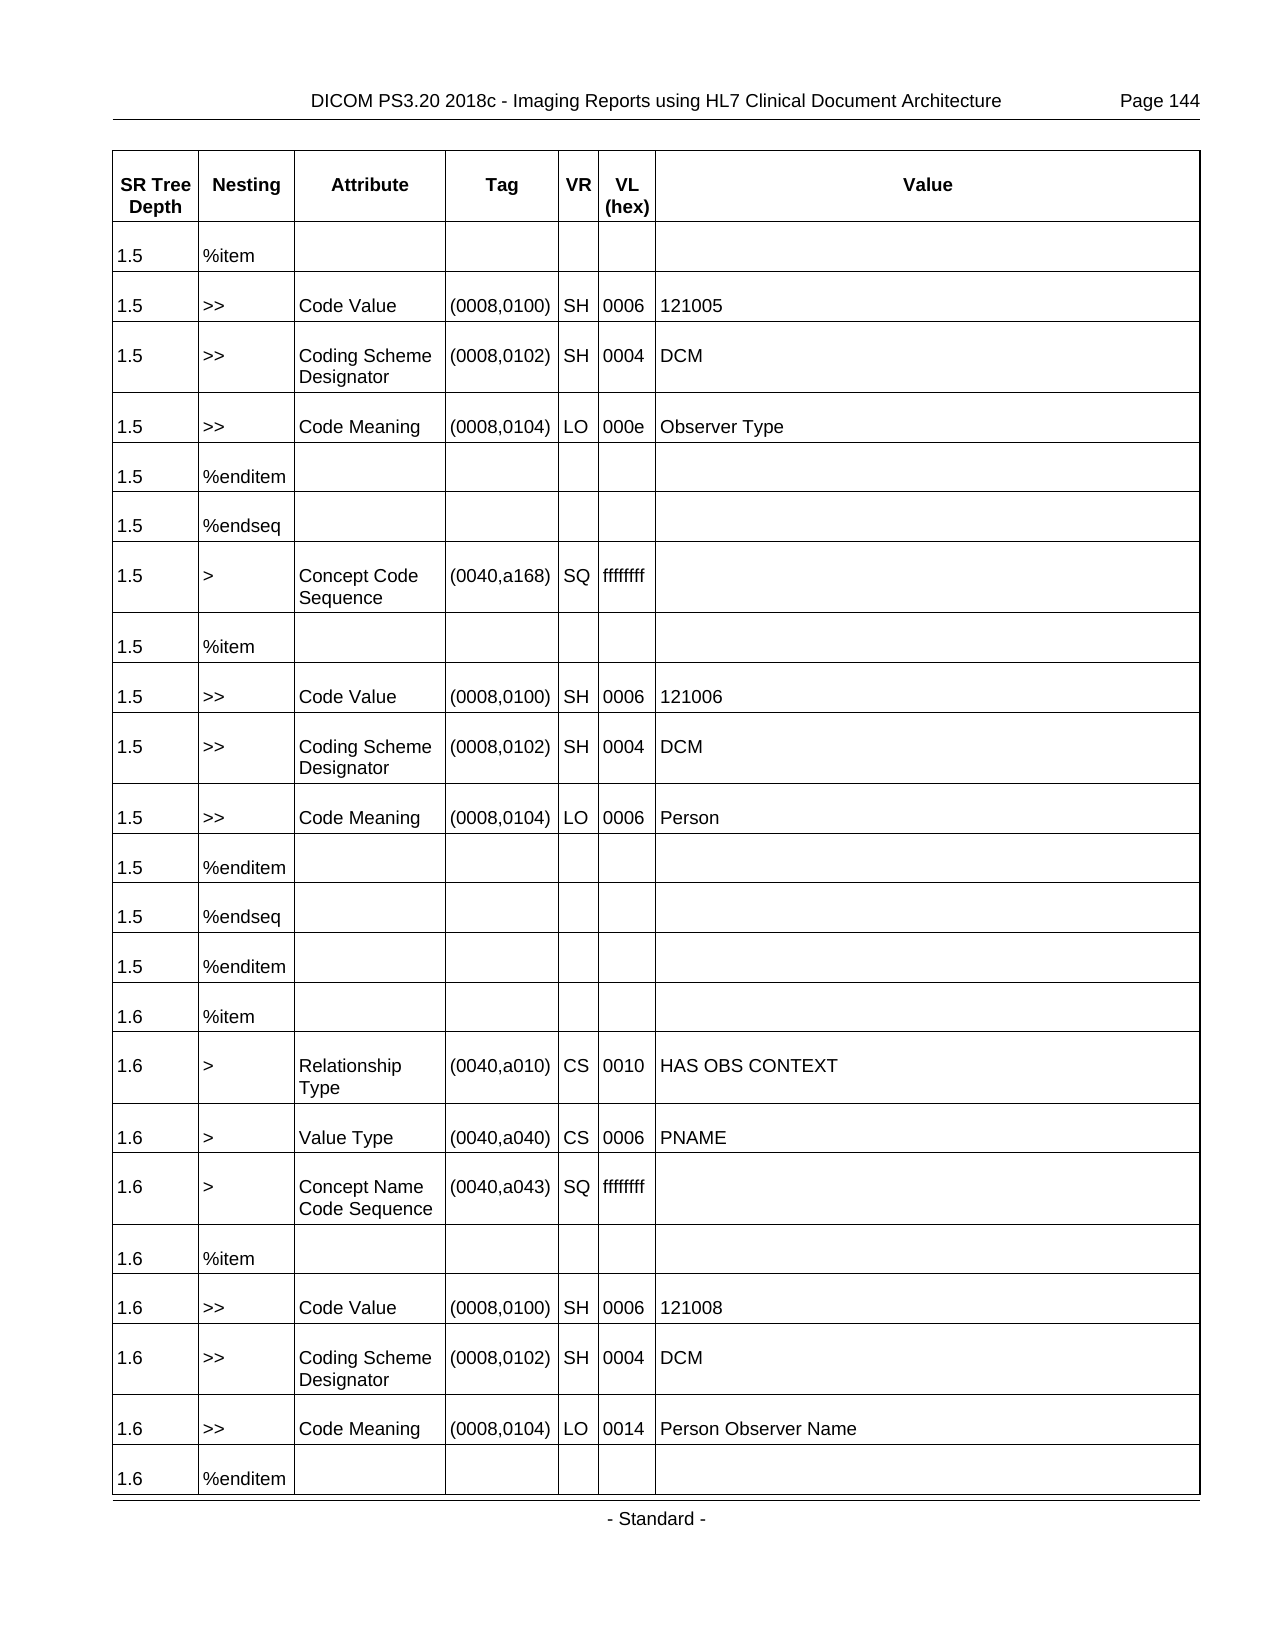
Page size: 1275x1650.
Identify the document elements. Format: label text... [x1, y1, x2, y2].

table_header VR [559, 151, 598, 221]
table_cell LO [559, 1395, 598, 1444]
table_cell >> [199, 1395, 294, 1444]
table_cell (0008,0104) [446, 393, 558, 442]
table_cell [446, 1225, 558, 1273]
table_cell %item [199, 1225, 294, 1273]
table_cell 1.5 [113, 393, 198, 442]
table_cell [446, 983, 558, 1031]
table_cell Code Meaning [295, 393, 445, 442]
table_cell SQ [559, 1153, 598, 1223]
table_cell Code Meaning [295, 1395, 445, 1444]
table_cell 1.5 [113, 883, 198, 932]
table_cell >> [199, 1274, 294, 1323]
table_cell (0040,a010) [446, 1032, 558, 1102]
table_cell %enditem [199, 443, 294, 491]
table_cell (0008,0102) [446, 713, 558, 783]
table_cell %enditem [199, 834, 294, 882]
table_cell 0004 [599, 1324, 655, 1394]
table_cell 1.5 [113, 613, 198, 662]
table_cell [295, 613, 445, 662]
table_cell [656, 983, 1199, 1031]
table_cell [656, 1225, 1199, 1273]
table_cell 0004 [599, 713, 655, 783]
table_cell [446, 613, 558, 662]
table_cell 121006 [656, 663, 1199, 712]
table_cell %enditem [199, 933, 294, 982]
table_cell [446, 443, 558, 491]
table_header Nesting [199, 151, 294, 221]
table_cell Observer Type [656, 393, 1199, 442]
table_cell [599, 222, 655, 271]
table_cell 1.5 [113, 222, 198, 271]
table_cell %enditem [199, 1445, 294, 1493]
table_cell >> [199, 663, 294, 712]
table_header Attribute [295, 151, 445, 221]
table_cell %item [199, 983, 294, 1031]
table_cell (0008,0100) [446, 663, 558, 712]
table_cell Person Observer Name [656, 1395, 1199, 1444]
table_cell [656, 883, 1199, 932]
table_cell HAS OBS CONTEXT [656, 1032, 1199, 1102]
table_cell SH [559, 663, 598, 712]
table_cell SH [559, 272, 598, 321]
table_cell [599, 1445, 655, 1493]
table_cell 000e [599, 393, 655, 442]
table_header SR Tree Depth [113, 151, 198, 221]
table_cell 0006 [599, 784, 655, 832]
table_cell [599, 443, 655, 491]
table_cell %item [199, 613, 294, 662]
table_cell 1.5 [113, 784, 198, 832]
table_cell [559, 1225, 598, 1273]
table_cell [559, 492, 598, 541]
table_cell 1.5 [113, 542, 198, 612]
table_cell [295, 222, 445, 271]
table_cell SH [559, 1274, 598, 1323]
table_cell [559, 883, 598, 932]
table_cell >> [199, 784, 294, 832]
table_cell >> [199, 322, 294, 392]
table_header Tag [446, 151, 558, 221]
table_cell [295, 1225, 445, 1273]
table_cell LO [559, 393, 598, 442]
table_cell 1.5 [113, 834, 198, 882]
table_cell 1.5 [113, 272, 198, 321]
table_cell >> [199, 713, 294, 783]
table_cell 0010 [599, 1032, 655, 1102]
table_cell Coding Scheme Designator [295, 322, 445, 392]
table_cell 1.6 [113, 1395, 198, 1444]
table_cell %endseq [199, 883, 294, 932]
table_cell 121008 [656, 1274, 1199, 1323]
table_cell 1.6 [113, 1225, 198, 1273]
table_cell (0040,a168) [446, 542, 558, 612]
table_cell [295, 883, 445, 932]
table_cell Code Meaning [295, 784, 445, 832]
table_cell Value Type [295, 1104, 445, 1152]
table_cell Relationship Type [295, 1032, 445, 1102]
table_cell %item [199, 222, 294, 271]
table_cell 1.6 [113, 1104, 198, 1152]
table_header Value [656, 151, 1199, 221]
table_cell >> [199, 1324, 294, 1394]
table_cell [295, 834, 445, 882]
table_cell 1.5 [113, 492, 198, 541]
table_cell [295, 933, 445, 982]
table_cell ffffffff [599, 542, 655, 612]
table_cell Code Value [295, 272, 445, 321]
table_cell (0008,0102) [446, 322, 558, 392]
table_cell DCM [656, 713, 1199, 783]
table_cell [656, 492, 1199, 541]
table_cell 1.5 [113, 713, 198, 783]
table_cell [446, 1445, 558, 1493]
table_cell > [199, 1153, 294, 1223]
table_cell [446, 883, 558, 932]
table_cell [656, 222, 1199, 271]
table_cell [446, 933, 558, 982]
table_cell >> [199, 393, 294, 442]
table_cell (0008,0104) [446, 784, 558, 832]
table_cell [656, 933, 1199, 982]
table_cell [559, 1445, 598, 1493]
table_cell [295, 492, 445, 541]
table_cell Code Value [295, 663, 445, 712]
table_cell Concept Name Code Sequence [295, 1153, 445, 1223]
table_cell CS [559, 1104, 598, 1152]
table_cell (0008,0102) [446, 1324, 558, 1394]
table_cell 1.5 [113, 663, 198, 712]
table_cell 1.5 [113, 443, 198, 491]
table_cell Coding Scheme Designator [295, 713, 445, 783]
table_cell [446, 492, 558, 541]
table_cell SH [559, 322, 598, 392]
table_cell [656, 834, 1199, 882]
table_cell [446, 834, 558, 882]
table_cell [599, 492, 655, 541]
table_cell (0008,0104) [446, 1395, 558, 1444]
table_cell [559, 933, 598, 982]
table_cell LO [559, 784, 598, 832]
table_cell [559, 222, 598, 271]
table_cell [295, 983, 445, 1031]
table_cell (0008,0100) [446, 1274, 558, 1323]
table_cell > [199, 542, 294, 612]
table_cell SH [559, 1324, 598, 1394]
table_cell DCM [656, 1324, 1199, 1394]
table_cell 121005 [656, 272, 1199, 321]
table_cell > [199, 1032, 294, 1102]
table_cell 1.5 [113, 933, 198, 982]
table_cell SQ [559, 542, 598, 612]
table_cell (0008,0100) [446, 272, 558, 321]
table_cell 0006 [599, 1274, 655, 1323]
table_cell 1.6 [113, 1324, 198, 1394]
table_cell [656, 1445, 1199, 1493]
table_cell 0014 [599, 1395, 655, 1444]
table_cell (0040,a040) [446, 1104, 558, 1152]
table_cell 1.6 [113, 1445, 198, 1493]
table_cell (0040,a043) [446, 1153, 558, 1223]
table_cell Code Value [295, 1274, 445, 1323]
table_cell [599, 1225, 655, 1273]
table_cell 1.5 [113, 322, 198, 392]
table_cell [599, 613, 655, 662]
table_cell [656, 613, 1199, 662]
table_cell Concept Code Sequence [295, 542, 445, 612]
table_cell 0004 [599, 322, 655, 392]
table_cell [446, 222, 558, 271]
table_cell [656, 443, 1199, 491]
table_cell > [199, 1104, 294, 1152]
table_cell [599, 933, 655, 982]
table_cell PNAME [656, 1104, 1199, 1152]
table_cell 1.6 [113, 1032, 198, 1102]
table_cell 1.6 [113, 1153, 198, 1223]
table_cell [599, 883, 655, 932]
table_cell [599, 983, 655, 1031]
table_cell 0006 [599, 663, 655, 712]
table_cell [599, 834, 655, 882]
table_cell %endseq [199, 492, 294, 541]
table_cell 0006 [599, 272, 655, 321]
table_cell [559, 613, 598, 662]
table_cell [295, 443, 445, 491]
table_cell [656, 1153, 1199, 1223]
table_cell Person [656, 784, 1199, 832]
table_cell [559, 443, 598, 491]
table_cell [295, 1445, 445, 1493]
table_cell >> [199, 272, 294, 321]
table_cell ffffffff [599, 1153, 655, 1223]
table_cell CS [559, 1032, 598, 1102]
table_cell [656, 542, 1199, 612]
table_cell 0006 [599, 1104, 655, 1152]
table_cell Coding Scheme Designator [295, 1324, 445, 1394]
table_cell [559, 983, 598, 1031]
table_cell DCM [656, 322, 1199, 392]
table_cell 1.6 [113, 983, 198, 1031]
table_cell SH [559, 713, 598, 783]
table_cell 1.6 [113, 1274, 198, 1323]
table_cell [559, 834, 598, 882]
table_header VL (hex) [599, 151, 655, 221]
